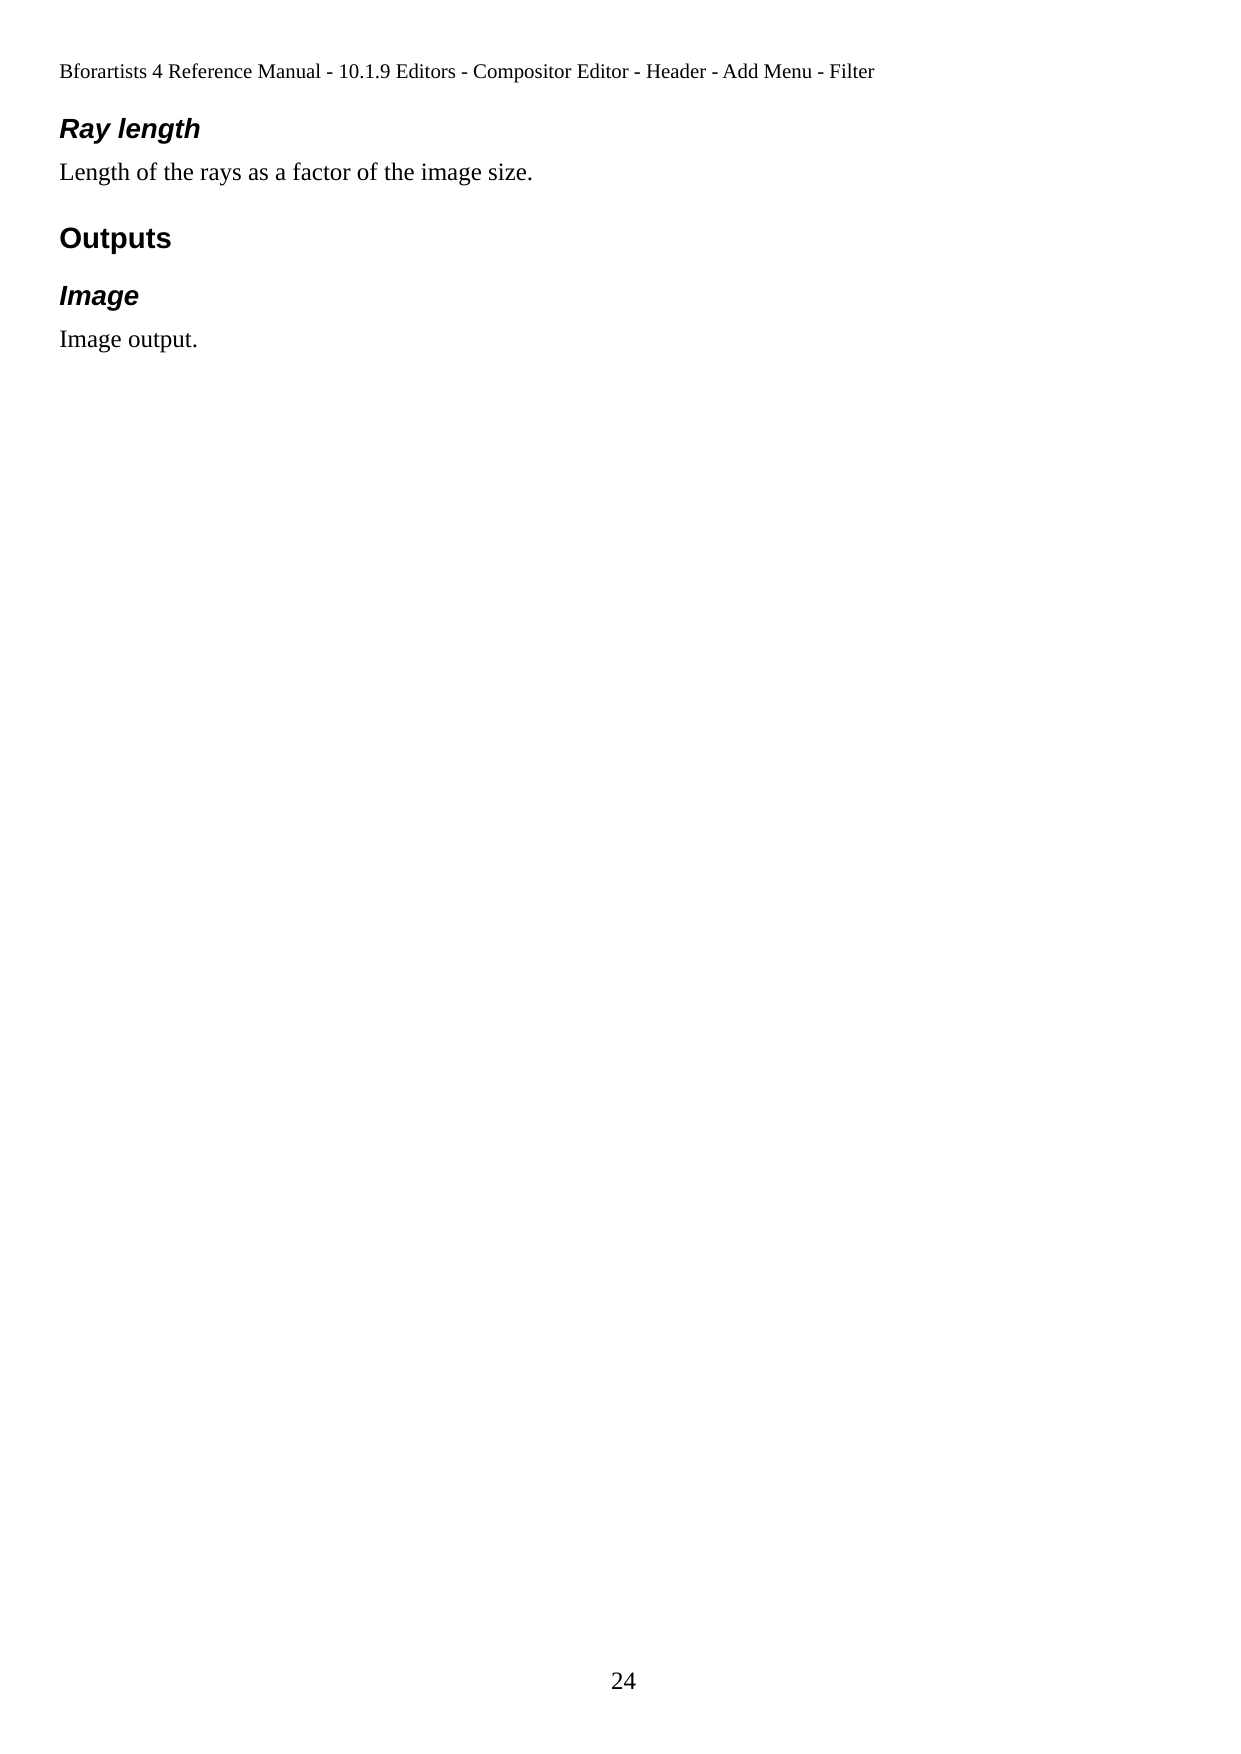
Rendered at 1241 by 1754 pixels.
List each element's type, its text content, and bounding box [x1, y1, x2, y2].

subtitle Ray length [59, 113, 1181, 144]
subtitle Image [59, 279, 1181, 311]
text Length of the rays as a factor of the image size. [59, 157, 1181, 186]
text Image output. [59, 324, 1181, 352]
subtitle Outputs [59, 221, 1181, 254]
